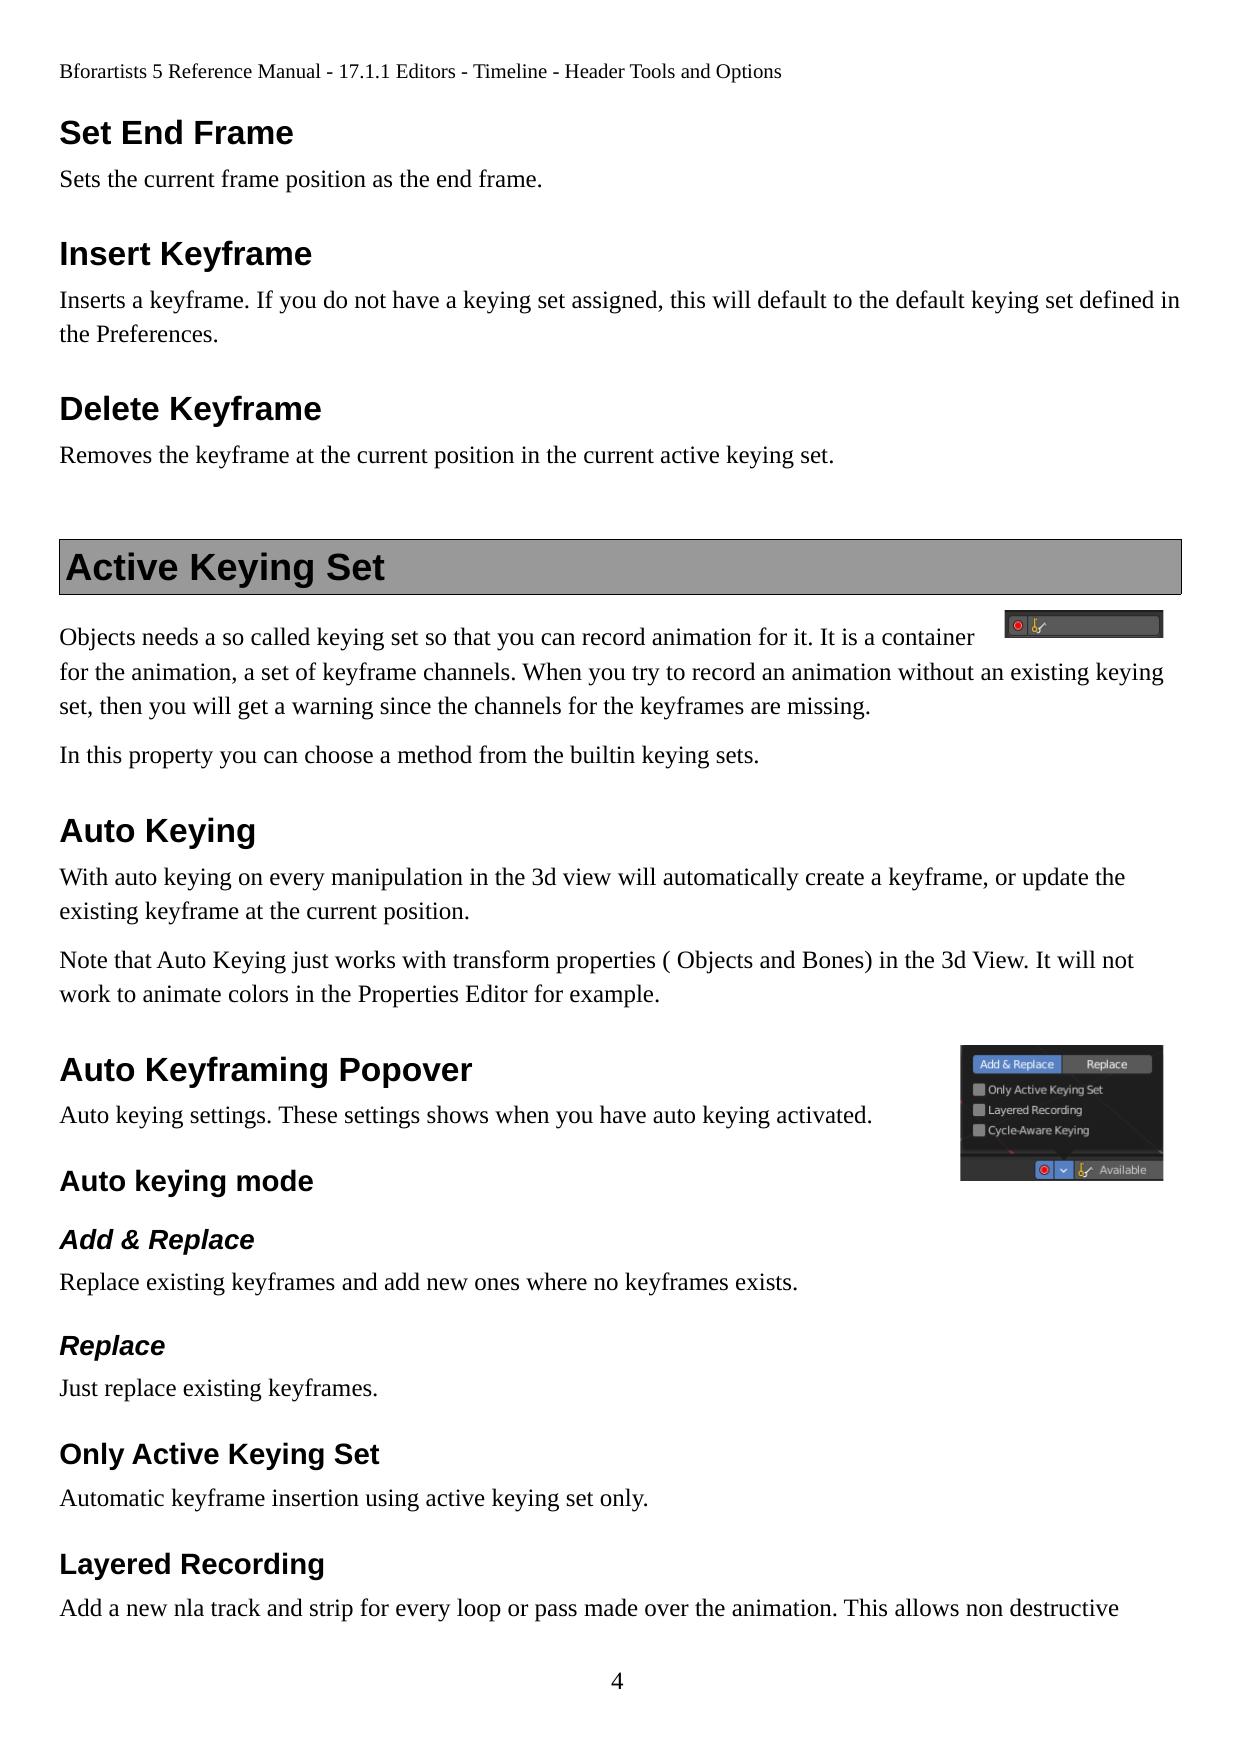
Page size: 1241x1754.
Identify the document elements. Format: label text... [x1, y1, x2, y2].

text Just replace existing keyframes. [59, 1373, 1181, 1402]
subtitle Auto keying mode [59, 1164, 1181, 1198]
text Automatic keyframe insertion using active keying set only. [59, 1483, 1181, 1512]
picture [1004, 610, 1164, 638]
text Objects needs a so called keying set so that you can record animation for it. It is a container for the animation, a set of keyframe channels. When you try to record an animation without an existing keying set, then you will get a warning since the channels for the keyframes are missing. [59, 622, 1181, 720]
subtitle Only Active Keying Set [59, 1437, 1181, 1471]
text Auto keying settings. These settings shows when you have auto keying activated. [59, 1101, 960, 1129]
subtitle Replace [59, 1329, 1181, 1361]
text Add a new nla track and strip for every loop or pass made over the animation. This allows non destructive [59, 1593, 1181, 1622]
subtitle [1164, 1049, 1181, 1088]
table_header Active Keying Set [60, 540, 1181, 594]
subtitle Insert Keyframe [59, 234, 1181, 272]
text Note that Auto Keying just works with transform properties ( Objects and Bones) in the 3d View. It will not work to animate colors in the Properties Editor for example. [59, 945, 1181, 1008]
text In this property you can choose a method from the builtin keying sets. [59, 741, 1181, 769]
text Removes the keyframe at the current position in the current active keying set. [59, 440, 1181, 469]
text With auto keying on every manipulation in the 3d view will automatically create a keyframe, or update the existing keyframe at the current position. [59, 862, 1181, 925]
picture [960, 1045, 1164, 1181]
subtitle Add & Replace [59, 1223, 1181, 1255]
subtitle Set End Frame [59, 113, 1181, 151]
subtitle Auto Keyframing Popover [59, 1049, 960, 1088]
subtitle Delete Keyframe [59, 389, 1181, 428]
subtitle Layered Recording [59, 1547, 1181, 1581]
text Replace existing keyframes and add new ones where no keyframes exists. [59, 1267, 1181, 1296]
text Inserts a keyframe. If you do not have a keying set assigned, this will default to the default keying set defined in the Preferences. [59, 285, 1181, 348]
text Sets the current frame position as the end frame. [59, 164, 1181, 192]
subtitle Auto Keying [59, 810, 1181, 849]
